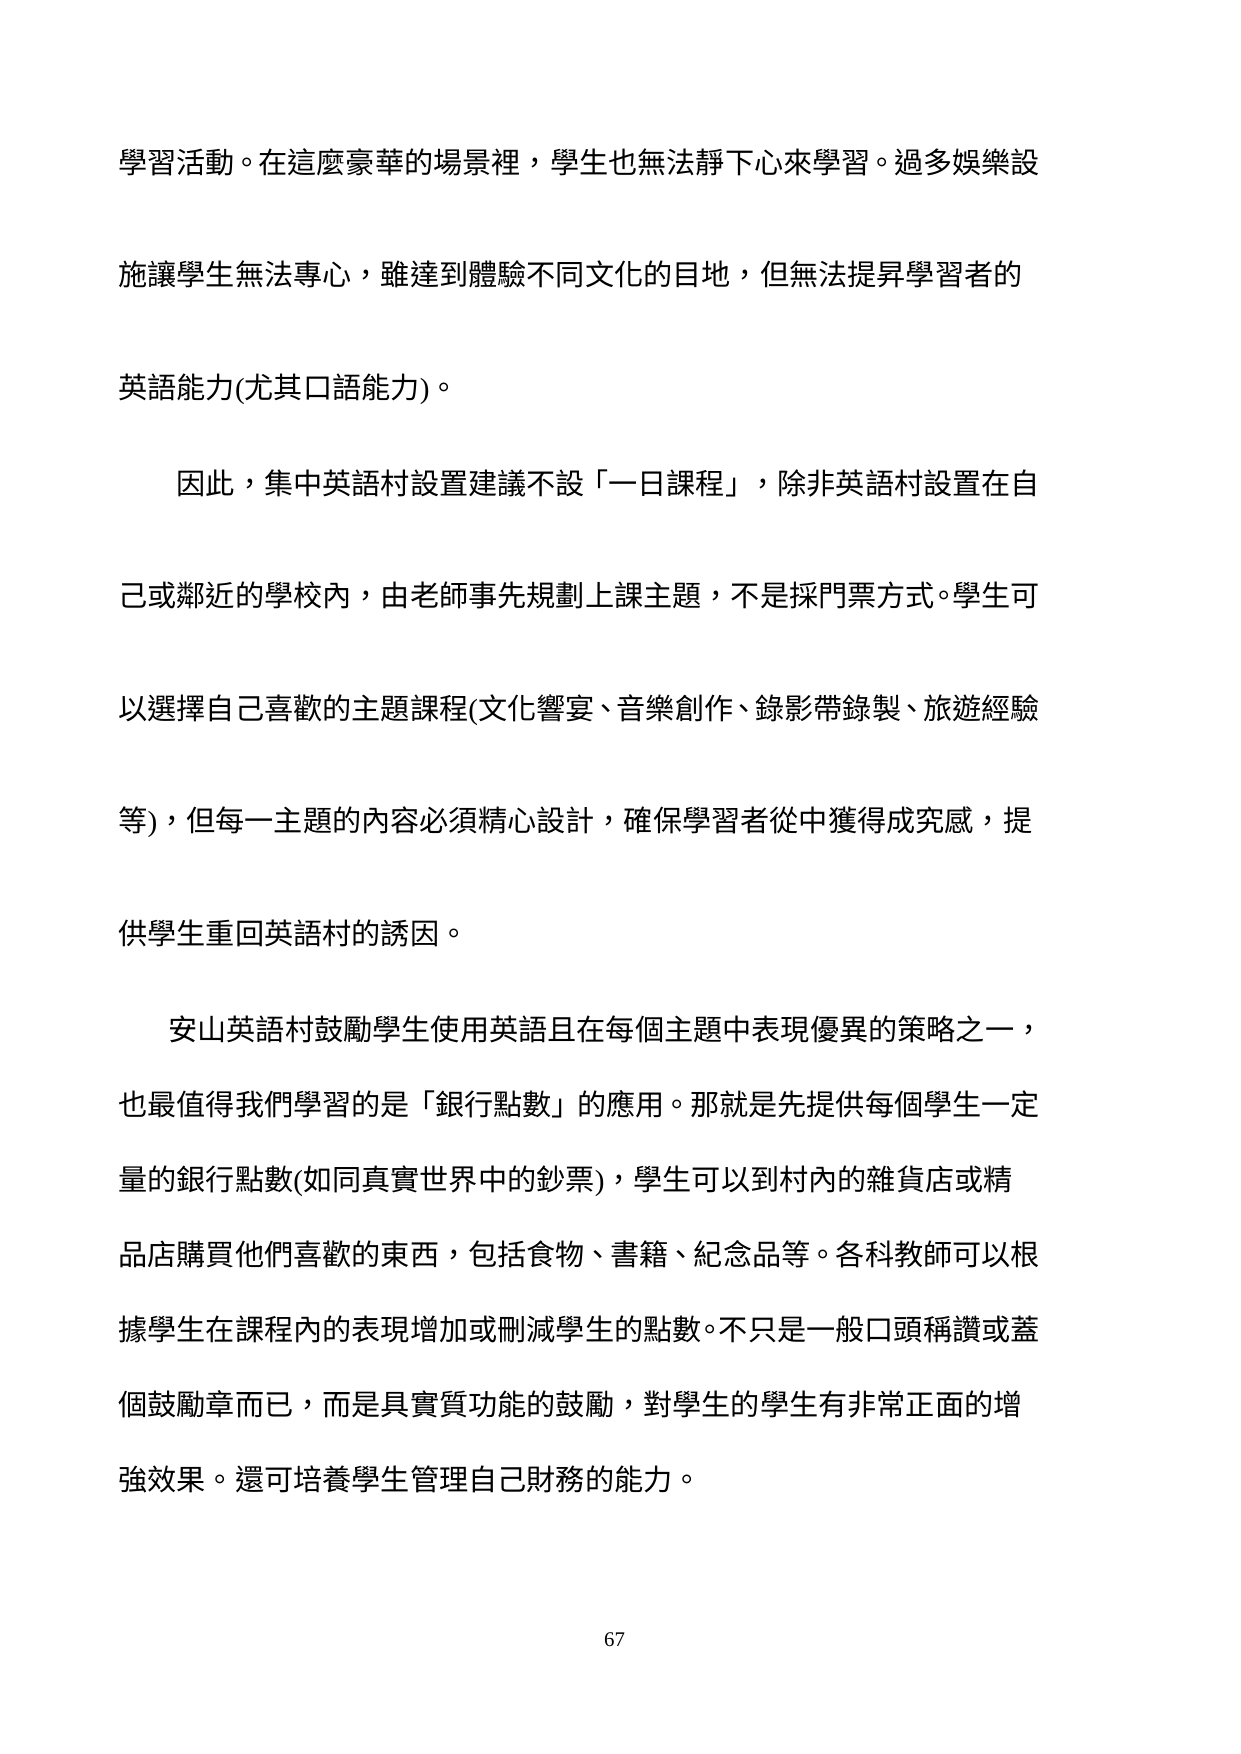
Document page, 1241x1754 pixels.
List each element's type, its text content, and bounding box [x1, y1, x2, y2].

text 因此，集中英語村設置建議不設「一日課程」，除非英語村設置在自己或鄰近的學校內，由老師事先規劃上課主題，不是採門票方式。學生可以選擇自己喜歡的主題課程(文化響宴、音樂創作、錄影帶錄製、旅遊經驗等)，但每一主題的內容必須精心設計，確保學習者從中獲得成究感，提供學生重回英語村的誘因。 [118, 444, 1039, 969]
text 安山英語村鼓勵學生使用英語且在每個主題中表現優異的策略之一，也最值得我們學習的是「銀行點數」的應用。那就是先提供每個學生一定量的銀行點數(如同真實世界中的鈔票)，學生可以到村內的雜貨店或精品店購買他們喜歡的東西，包括食物、書籍、紀念品等。各科教師可以根據學生在課程內的表現增加或刪減學生的點數。不只是一般口頭稱讚或蓋個鼓勵章而已，而是具實質功能的鼓勵，對學生的學生有非常正面的增強效果。還可培養學生管理自己財務的能力。 [118, 990, 1039, 1515]
text 學習活動。在這麼豪華的場景裡，學生也無法靜下心來學習。過多娛樂設施讓學生無法專心，雖達到體驗不同文化的目地，但無法提昇學習者的英語能力(尤其口語能力)。 [118, 123, 1039, 423]
